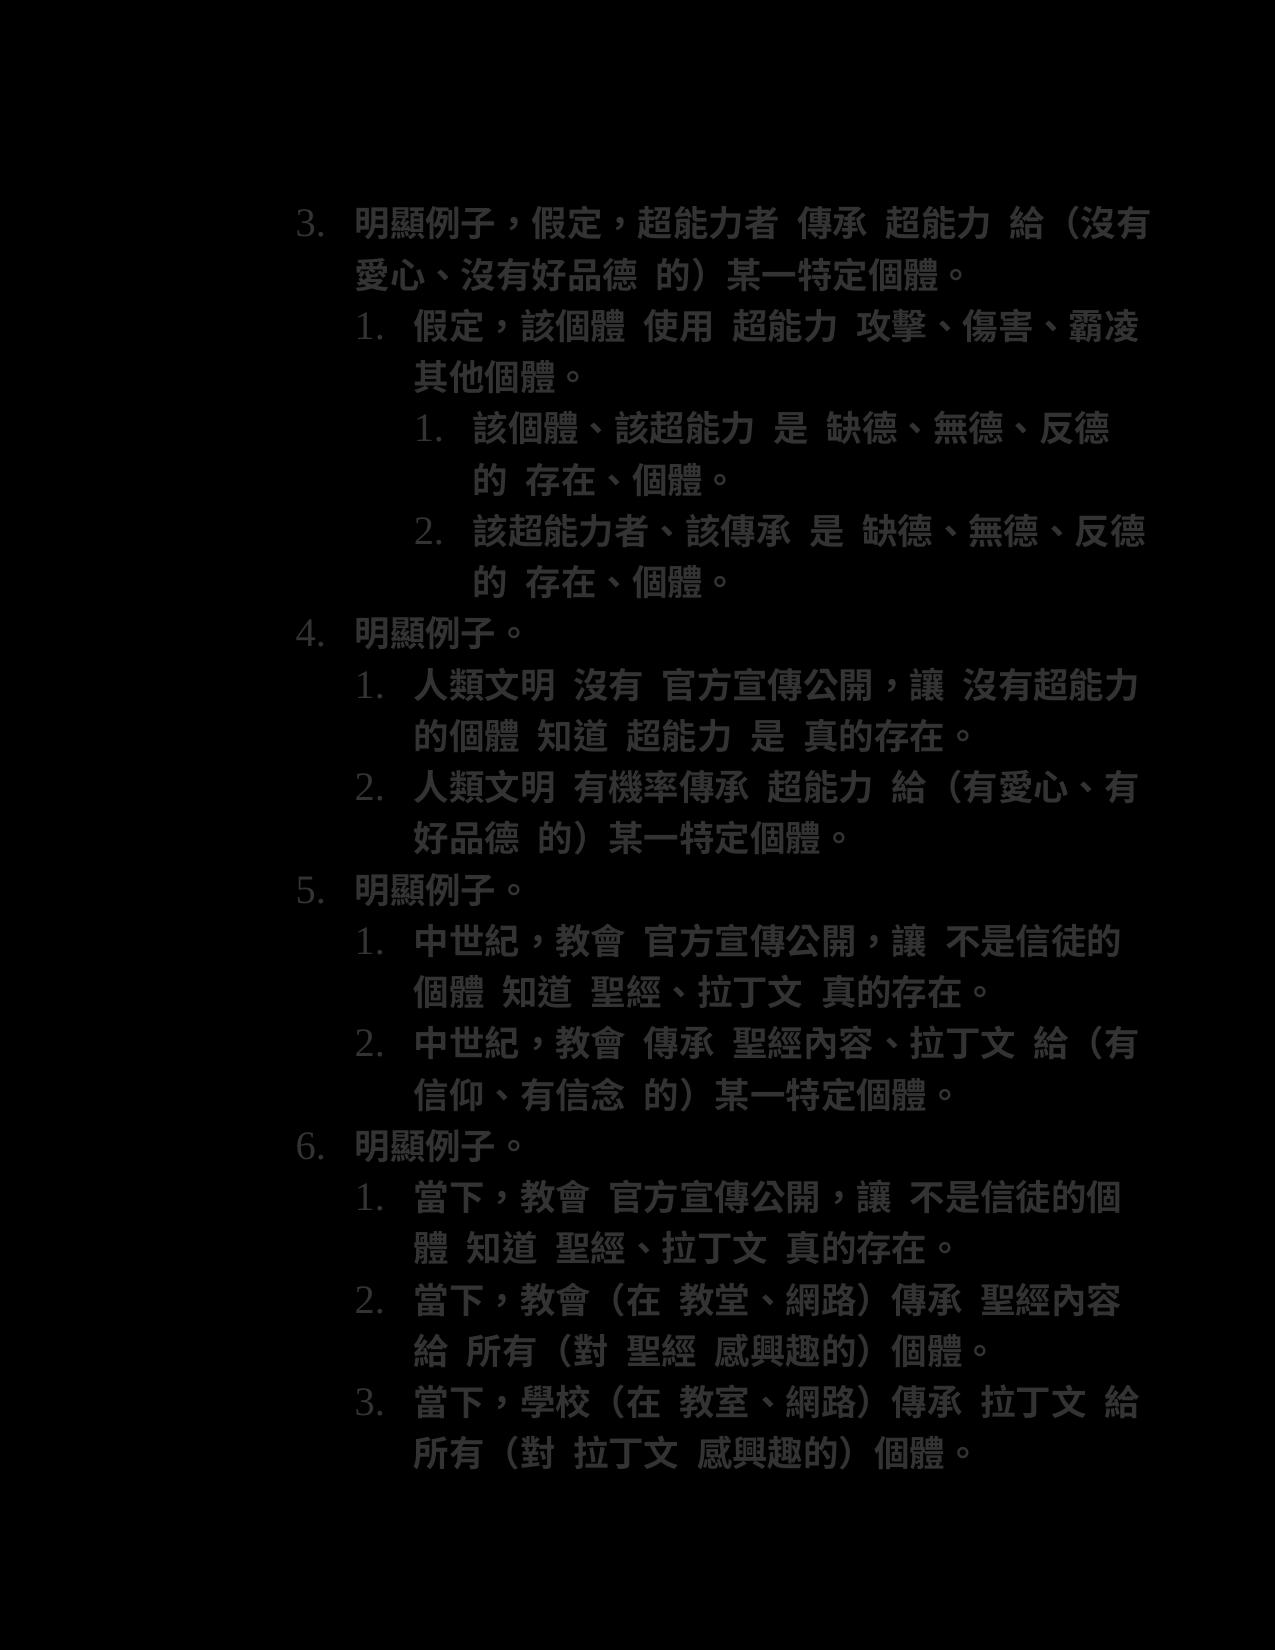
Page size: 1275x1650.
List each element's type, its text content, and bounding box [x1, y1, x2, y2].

list 明顯例子，假定，超能力者 傳承 超能力 給（沒有愛心、沒有好品德 的）某一特定個體。 [295, 196, 1157, 298]
list 人類文明 有機率傳承 超能力 給（有愛心、有好品德 的）某一特定個體。 [354, 759, 1157, 862]
list 當下，教會 官方宣傳公開，讓 不是信徒的個體 知道 聖經、拉丁文 真的存在。 [354, 1169, 1157, 1272]
list 明顯例子。 [295, 862, 1157, 913]
list 該個體、該超能力 是 缺德、無德、反德 的 存在、個體。 [413, 401, 1157, 503]
list 當下，教會（在 教堂、網路）傳承 聖經內容 給 所有（對 聖經 感興趣的）個體。 [354, 1272, 1157, 1374]
list 人類文明 沒有 官方宣傳公開，讓 沒有超能力的個體 知道 超能力 是 真的存在。 [354, 657, 1157, 759]
list 中世紀，教會 傳承 聖經內容、拉丁文 給（有信仰、有信念 的）某一特定個體。 [354, 1016, 1157, 1118]
list 當下，學校（在 教室、網路）傳承 拉丁文 給 所有（對 拉丁文 感興趣的）個體。 [354, 1374, 1157, 1477]
list 明顯例子。 [295, 1118, 1157, 1169]
list 中世紀，教會 官方宣傳公開，讓 不是信徒的個體 知道 聖經、拉丁文 真的存在。 [354, 913, 1157, 1016]
list 明顯例子。 [295, 606, 1157, 657]
list 該超能力者、該傳承 是 缺德、無德、反德 的 存在、個體。 [413, 503, 1157, 606]
list 假定，該個體 使用 超能力 攻擊、傷害、霸凌 其他個體。 [354, 298, 1157, 401]
